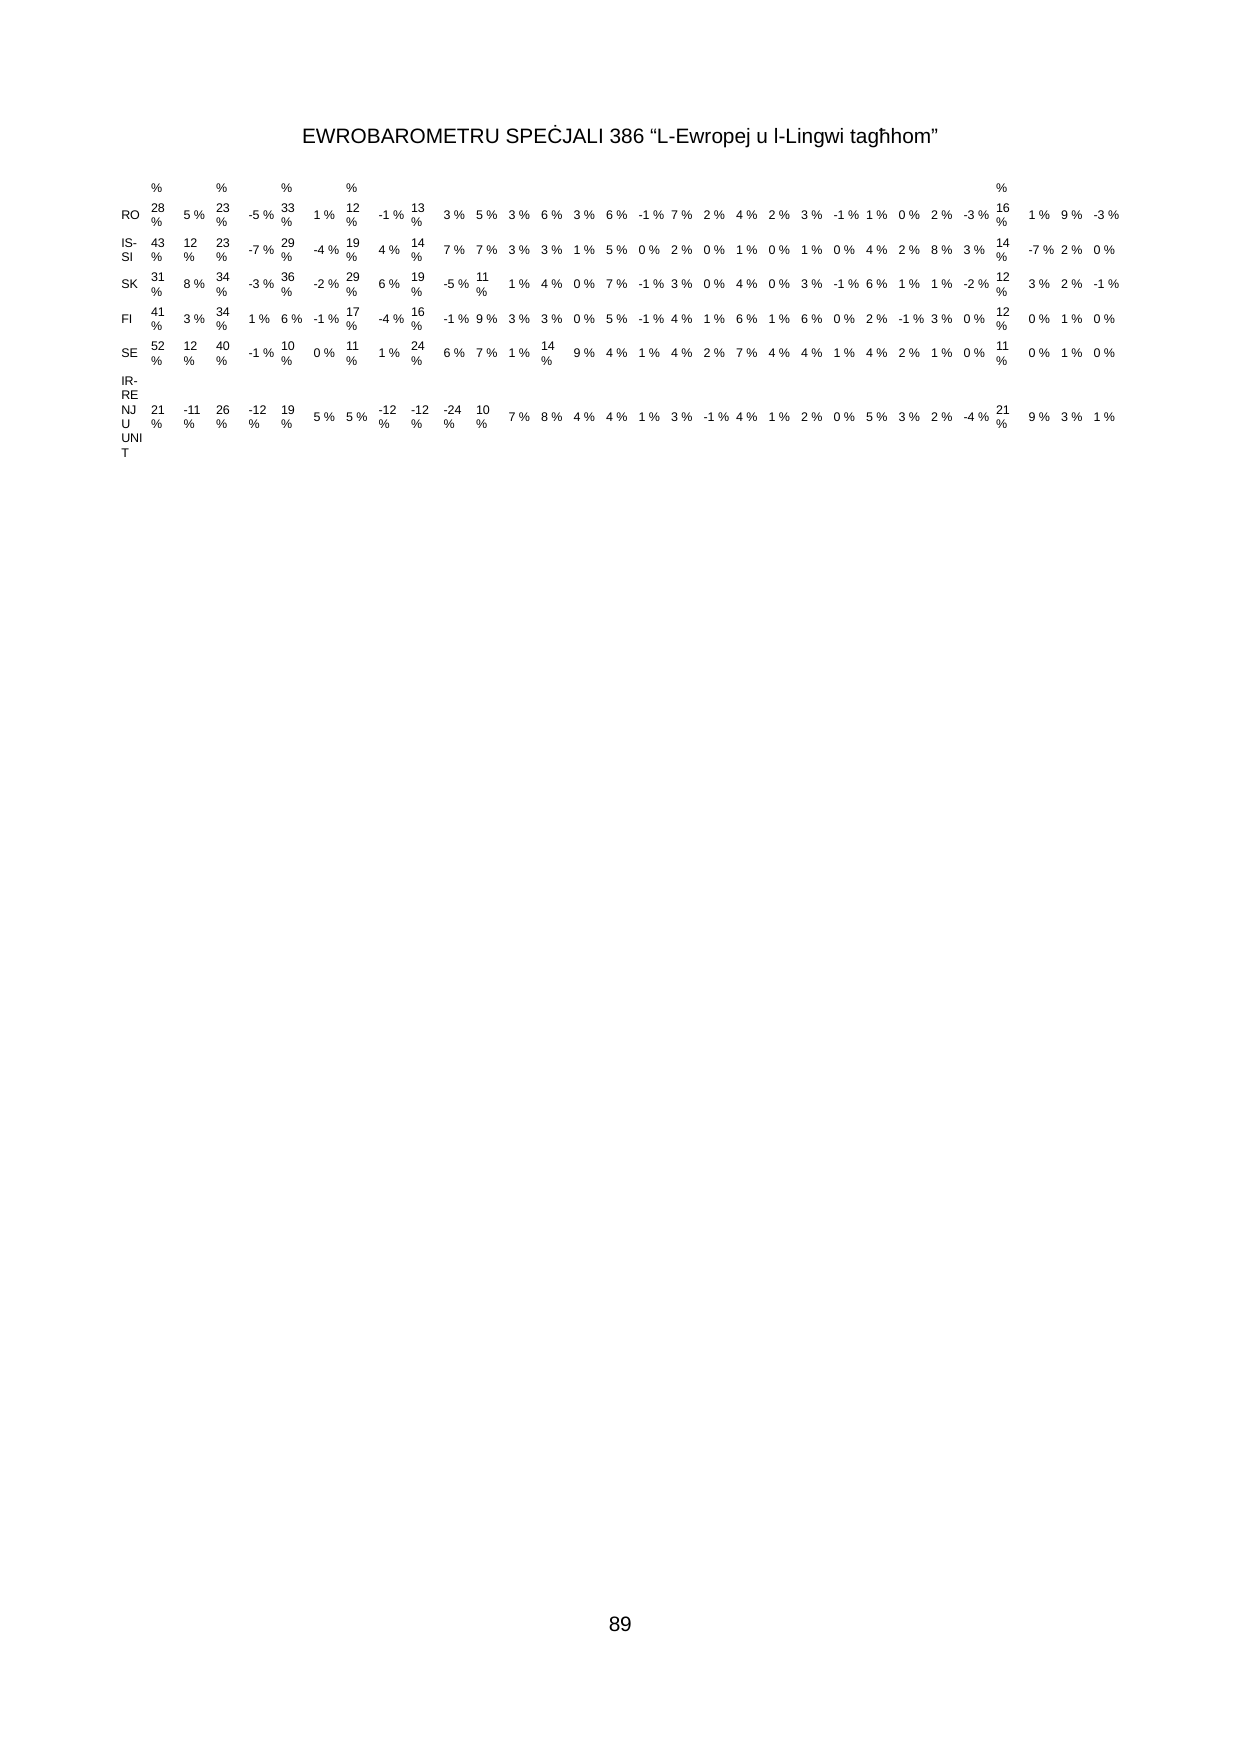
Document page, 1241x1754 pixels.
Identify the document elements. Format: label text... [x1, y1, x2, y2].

table_cell SK [118, 267, 148, 301]
table_cell 33 % [278, 198, 310, 232]
table_cell 28 % [148, 198, 180, 232]
table_cell 9 % [1025, 371, 1058, 463]
table_cell 8 % [928, 232, 960, 267]
table_cell FI [118, 301, 148, 336]
table_cell 1 % [570, 232, 603, 267]
table_cell 7 % [473, 336, 505, 371]
table_cell —1 % [635, 267, 668, 301]
table_cell 3 % [798, 198, 830, 232]
table_cell 52 % [148, 336, 180, 371]
table_cell 5 % [603, 301, 635, 336]
table_cell 40 % [213, 336, 245, 371]
table_cell 1 % [635, 371, 668, 463]
table_cell 3 % [960, 232, 993, 267]
table_cell 1 % [505, 336, 538, 371]
table_cell 11 % [993, 336, 1025, 371]
table_cell 4 % [798, 336, 830, 371]
table_cell 7 % [473, 232, 505, 267]
table_cell [408, 178, 440, 198]
table_cell [1058, 178, 1090, 198]
table_cell 3 % [538, 232, 570, 267]
table_cell —2 % [310, 267, 343, 301]
table_cell —3 % [1090, 198, 1123, 232]
table_cell 34 % [213, 267, 245, 301]
table_cell [473, 178, 505, 198]
table_cell 1 % [1025, 198, 1058, 232]
table_cell 21 % [148, 371, 180, 463]
table_cell 5 % [863, 371, 895, 463]
table_cell 2 % [798, 371, 830, 463]
table_cell 4 % [603, 371, 635, 463]
table_cell 0 % [700, 232, 733, 267]
table_cell 0 % [700, 267, 733, 301]
table_cell 29 % [278, 232, 310, 267]
table_cell 5 % [180, 198, 213, 232]
table_cell 3 % [1058, 371, 1090, 463]
table_cell 4 % [375, 232, 408, 267]
table_cell —6 % [245, 178, 278, 198]
table_cell 6 % [375, 267, 408, 301]
table_cell 3 % [668, 371, 700, 463]
table_cell 4 % [603, 336, 635, 371]
table_cell 2 % [928, 198, 960, 232]
table_cell 12 % [993, 301, 1025, 336]
table_cell [570, 178, 603, 198]
table_cell 19 % [408, 267, 440, 301]
table_cell 10 % [473, 371, 505, 463]
table_cell 6 % [440, 336, 473, 371]
table_cell 1 % [635, 336, 668, 371]
table_cell —1 % [830, 267, 863, 301]
table_cell 4 % [538, 267, 570, 301]
table_cell 0 % [1090, 232, 1123, 267]
table_cell 8 % [538, 371, 570, 463]
table_cell 1 % [1058, 301, 1090, 336]
table_cell 0 % [765, 267, 798, 301]
table_cell [928, 178, 960, 198]
table_cell —1 % [635, 301, 668, 336]
table_cell 4 % [733, 371, 765, 463]
table_cell 0 % [830, 232, 863, 267]
table_cell 34 % [213, 301, 245, 336]
table_cell % [148, 178, 180, 198]
table_cell —12 % [375, 371, 408, 463]
table_cell 4 % [668, 301, 700, 336]
table_cell 1 % [1090, 371, 1123, 463]
table_cell 2 % [863, 301, 895, 336]
table_cell 4 % [733, 198, 765, 232]
table_cell 0 % [1090, 301, 1123, 336]
table_cell 11 % [343, 336, 375, 371]
table_cell 14 % [993, 232, 1025, 267]
table_cell 4 % [863, 232, 895, 267]
table_cell IS-SI [118, 232, 148, 267]
table_cell —3 % [960, 198, 993, 232]
table_cell 1 % [505, 267, 538, 301]
table_cell [118, 178, 148, 198]
table_cell 23 % [213, 232, 245, 267]
table_cell 6 % [863, 267, 895, 301]
table_cell 5 % [343, 371, 375, 463]
table_cell 9 % [473, 301, 505, 336]
table_cell 1 % [928, 267, 960, 301]
table_cell 3 % [668, 267, 700, 301]
table_cell 12 % [180, 232, 213, 267]
table_cell 6 % [538, 198, 570, 232]
table_cell 8 % [180, 267, 213, 301]
table_cell SE [118, 336, 148, 371]
table_cell 3 % [570, 198, 603, 232]
table_cell —7 % [1025, 232, 1058, 267]
table_cell 16 % [408, 301, 440, 336]
table_cell 43 % [148, 232, 180, 267]
table_cell [603, 178, 635, 198]
table_cell [180, 178, 213, 198]
table_cell 2 % [765, 198, 798, 232]
table_cell [798, 178, 830, 198]
table_cell —1 % [310, 301, 343, 336]
table_cell 0 % [1025, 336, 1058, 371]
table_cell 9 % [1058, 198, 1090, 232]
table_cell 0 % [830, 301, 863, 336]
table_cell 0 % [960, 301, 993, 336]
table_cell [895, 178, 928, 198]
table_cell [538, 178, 570, 198]
table_cell —2 % [960, 267, 993, 301]
table_cell 2 % [895, 232, 928, 267]
table_cell [505, 178, 538, 198]
table_cell 1 % [798, 232, 830, 267]
table_cell [830, 178, 863, 198]
table_cell 9 % [570, 336, 603, 371]
table_cell 3 % [1025, 267, 1058, 301]
table_cell 19 % [343, 232, 375, 267]
table_cell 3 % [180, 301, 213, 336]
table_cell —1 % [440, 301, 473, 336]
table_cell —1 % [245, 336, 278, 371]
table_cell 2 % [700, 336, 733, 371]
table_cell —5 % [440, 267, 473, 301]
table_cell 24 % [408, 336, 440, 371]
table_cell —1 % [700, 371, 733, 463]
table_cell 4 % [733, 267, 765, 301]
table_cell % [278, 178, 310, 198]
table_cell —24 % [440, 371, 473, 463]
table_cell —5 % [245, 198, 278, 232]
table_cell 4 % [668, 336, 700, 371]
table_cell 31 % [148, 267, 180, 301]
table_cell 1 % [375, 336, 408, 371]
table_cell 3 % [538, 301, 570, 336]
table_cell 41 % [148, 301, 180, 336]
table_cell 4 % [863, 336, 895, 371]
table_cell 0 % [765, 232, 798, 267]
table_cell 5 % [473, 198, 505, 232]
table_cell 0 % [1025, 301, 1058, 336]
table_cell 1 % [1058, 336, 1090, 371]
table_cell [668, 178, 700, 198]
table_cell 1 % [765, 371, 798, 463]
table_cell 5 % [603, 232, 635, 267]
table_cell —5 % [960, 178, 993, 198]
table_cell 1 % [895, 267, 928, 301]
table_cell 1 % [245, 301, 278, 336]
table_cell 0 % [960, 336, 993, 371]
table_cell 12 % [343, 198, 375, 232]
table_cell % [213, 178, 245, 198]
table_cell 14 % [408, 232, 440, 267]
table_cell —3 % [1090, 178, 1123, 198]
table_cell 0 % [895, 198, 928, 232]
table_cell [635, 178, 668, 198]
table_cell % [993, 178, 1025, 198]
table_cell 26 % [213, 371, 245, 463]
table_cell —1 % [830, 198, 863, 232]
table_cell 29 % [343, 267, 375, 301]
table_cell 19 % [278, 371, 310, 463]
table_cell —12 % [245, 371, 278, 463]
table_cell 1 % [700, 301, 733, 336]
table_cell 36 % [278, 267, 310, 301]
table_cell 7 % [603, 267, 635, 301]
table_cell 5 % [310, 371, 343, 463]
table_cell 16 % [993, 198, 1025, 232]
table_cell 0 % [310, 336, 343, 371]
table_cell —1 % [375, 198, 408, 232]
table_cell —1 % [635, 198, 668, 232]
table_cell 10 % [278, 336, 310, 371]
table_cell 3 % [440, 198, 473, 232]
table_cell —4 % [310, 232, 343, 267]
table_cell 2 % [928, 371, 960, 463]
table_cell 12 % [180, 336, 213, 371]
table_cell —3 % [245, 267, 278, 301]
table_cell RO [118, 198, 148, 232]
table_cell 4 % [570, 371, 603, 463]
table_cell 7 % [733, 336, 765, 371]
table_cell 3 % [505, 301, 538, 336]
table_cell 17 % [343, 301, 375, 336]
table_cell [733, 178, 765, 198]
table_cell —2 % [440, 178, 473, 198]
table_cell 3 % [928, 301, 960, 336]
table_cell —1 % [895, 301, 928, 336]
table_cell 2 % [700, 198, 733, 232]
table_cell 0 % [570, 267, 603, 301]
table_cell 1 % [765, 301, 798, 336]
table_cell 2 % [668, 232, 700, 267]
table_cell 11 % [473, 267, 505, 301]
table_cell 3 % [505, 232, 538, 267]
table_cell 6 % [798, 301, 830, 336]
table_cell [700, 178, 733, 198]
table_cell 2 % [895, 336, 928, 371]
table_cell 2 % [1058, 267, 1090, 301]
table_cell 1 % [830, 336, 863, 371]
table_cell 6 % [733, 301, 765, 336]
table_cell 6 % [603, 198, 635, 232]
table_cell IR-RENJU UNIT [118, 371, 148, 463]
table_cell 7 % [505, 371, 538, 463]
table_cell —11 % [180, 371, 213, 463]
table_cell 2 % [1058, 232, 1090, 267]
table_cell 13 % [408, 198, 440, 232]
table_cell 0 % [830, 371, 863, 463]
table_cell 14 % [538, 336, 570, 371]
table_cell 1 % [310, 198, 343, 232]
table_cell —12 % [408, 371, 440, 463]
table_cell 0 % [570, 301, 603, 336]
table_cell 7 % [440, 232, 473, 267]
table_cell [765, 178, 798, 198]
table_cell 12 % [993, 267, 1025, 301]
table_cell 7 % [668, 198, 700, 232]
table_cell 1 % [733, 232, 765, 267]
table_cell 21 % [993, 371, 1025, 463]
table_cell [375, 178, 408, 198]
table_cell 1 % [928, 336, 960, 371]
table_cell [310, 178, 343, 198]
table_cell 1 % [863, 198, 895, 232]
table_cell 4 % [765, 336, 798, 371]
table_cell 3 % [505, 198, 538, 232]
table_cell 0 % [635, 232, 668, 267]
table_cell 0 % [1090, 336, 1123, 371]
table_cell 3 % [895, 371, 928, 463]
table_cell —7 % [245, 232, 278, 267]
table_cell [863, 178, 895, 198]
table_cell —1 % [1090, 267, 1123, 301]
table_cell 23 % [213, 198, 245, 232]
table_cell —4 % [375, 301, 408, 336]
table_cell 3 % [798, 267, 830, 301]
table_cell [1025, 178, 1058, 198]
table_cell —4 % [960, 371, 993, 463]
table_cell 6 % [278, 301, 310, 336]
table_cell % [343, 178, 375, 198]
